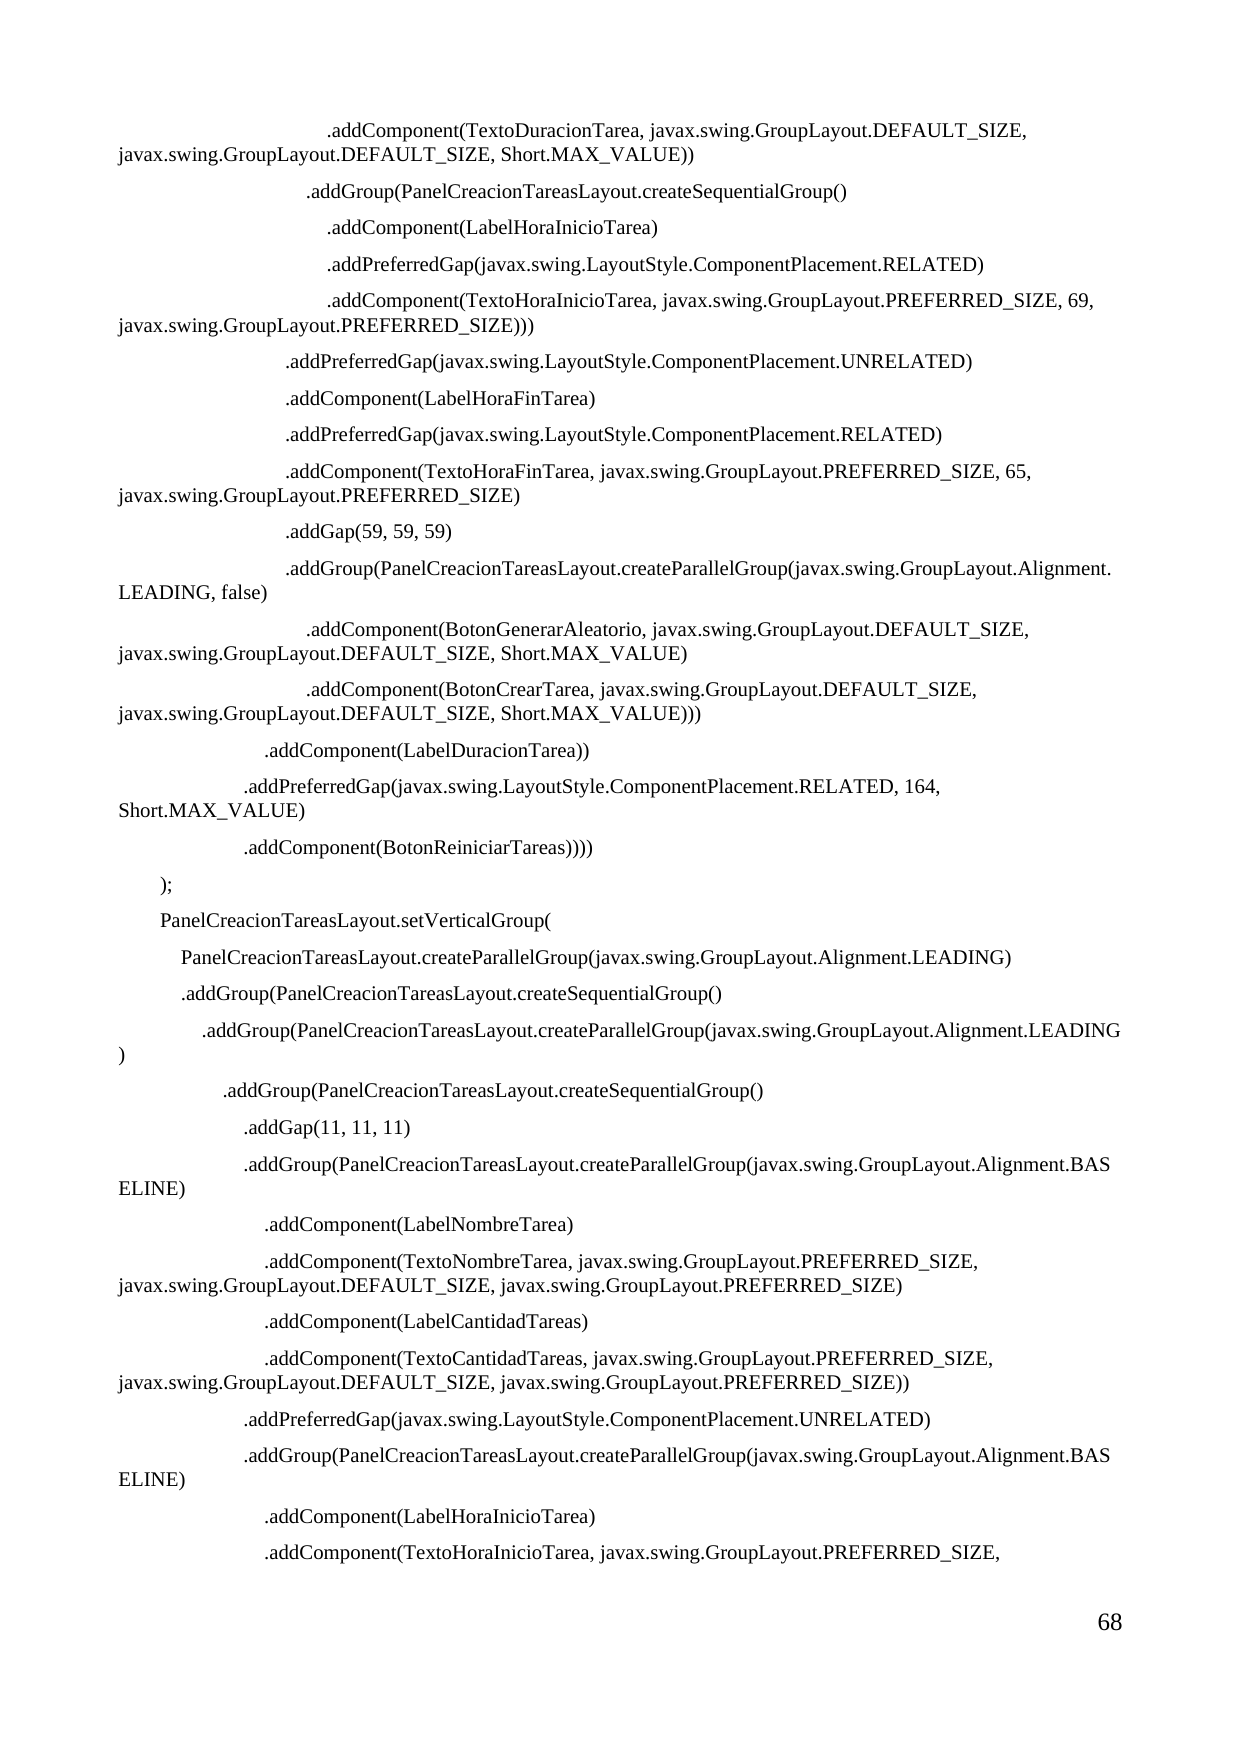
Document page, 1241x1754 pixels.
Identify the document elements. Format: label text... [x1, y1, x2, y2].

text .addComponent(LabelCantidadTareas) [118, 1309, 1122, 1333]
text .addComponent(BotonGenerarAleatorio, javax.swing.GroupLayout.DEFAULT_SIZE, javax.swing.GroupLayout.DEFAULT_SIZE, Short.MAX_VALUE) [118, 617, 1122, 665]
text .addComponent(LabelNombreTarea) [118, 1212, 1122, 1236]
text .addComponent(TextoDuracionTarea, javax.swing.GroupLayout.DEFAULT_SIZE, javax.swing.GroupLayout.DEFAULT_SIZE, Short.MAX_VALUE)) [118, 118, 1122, 166]
text .addGroup(PanelCreacionTareasLayout.createParallelGroup(javax.swing.GroupLayout.Alignment.BASELINE) [118, 1152, 1122, 1200]
text .addGap(11, 11, 11) [118, 1115, 1122, 1139]
text .addComponent(TextoHoraInicioTarea, javax.swing.GroupLayout.PREFERRED_SIZE, 69, javax.swing.GroupLayout.PREFERRED_SIZE))) [118, 288, 1122, 337]
text .addGroup(PanelCreacionTareasLayout.createParallelGroup(javax.swing.GroupLayout.Alignment.BASELINE) [118, 1443, 1122, 1491]
text .addGroup(PanelCreacionTareasLayout.createParallelGroup(javax.swing.GroupLayout.Alignment.LEADING) [118, 1018, 1122, 1066]
text .addComponent(TextoHoraInicioTarea, javax.swing.GroupLayout.PREFERRED_SIZE, [118, 1540, 1122, 1564]
text PanelCreacionTareasLayout.setVerticalGroup( [118, 908, 1122, 932]
text .addGap(59, 59, 59) [118, 519, 1122, 543]
text .addGroup(PanelCreacionTareasLayout.createSequentialGroup() [118, 981, 1122, 1005]
text .addComponent(LabelHoraInicioTarea) [118, 215, 1122, 239]
text .addComponent(TextoNombreTarea, javax.swing.GroupLayout.PREFERRED_SIZE, javax.swing.GroupLayout.DEFAULT_SIZE, javax.swing.GroupLayout.PREFERRED_SIZE) [118, 1249, 1122, 1297]
text .addComponent(BotonReiniciarTareas)))) [118, 835, 1122, 859]
text .addPreferredGap(javax.swing.LayoutStyle.ComponentPlacement.RELATED) [118, 252, 1122, 276]
text .addGroup(PanelCreacionTareasLayout.createSequentialGroup() [118, 1078, 1122, 1102]
text .addPreferredGap(javax.swing.LayoutStyle.ComponentPlacement.RELATED, 164, Short.MAX_VALUE) [118, 774, 1122, 822]
text .addGroup(PanelCreacionTareasLayout.createSequentialGroup() [118, 179, 1122, 203]
text ); [118, 872, 1122, 896]
text .addComponent(TextoCantidadTareas, javax.swing.GroupLayout.PREFERRED_SIZE, javax.swing.GroupLayout.DEFAULT_SIZE, javax.swing.GroupLayout.PREFERRED_SIZE)) [118, 1346, 1122, 1394]
text PanelCreacionTareasLayout.createParallelGroup(javax.swing.GroupLayout.Alignment.LEADING) [118, 945, 1122, 969]
text .addComponent(TextoHoraFinTarea, javax.swing.GroupLayout.PREFERRED_SIZE, 65, javax.swing.GroupLayout.PREFERRED_SIZE) [118, 459, 1122, 507]
text .addPreferredGap(javax.swing.LayoutStyle.ComponentPlacement.UNRELATED) [118, 349, 1122, 373]
text .addComponent(LabelHoraInicioTarea) [118, 1504, 1122, 1528]
text .addComponent(LabelHoraFinTarea) [118, 386, 1122, 410]
text .addComponent(BotonCrearTarea, javax.swing.GroupLayout.DEFAULT_SIZE, javax.swing.GroupLayout.DEFAULT_SIZE, Short.MAX_VALUE))) [118, 677, 1122, 725]
text .addComponent(LabelDuracionTarea)) [118, 738, 1122, 762]
text .addPreferredGap(javax.swing.LayoutStyle.ComponentPlacement.RELATED) [118, 422, 1122, 446]
text .addPreferredGap(javax.swing.LayoutStyle.ComponentPlacement.UNRELATED) [118, 1407, 1122, 1431]
text .addGroup(PanelCreacionTareasLayout.createParallelGroup(javax.swing.GroupLayout.Alignment.LEADING, false) [118, 556, 1122, 604]
